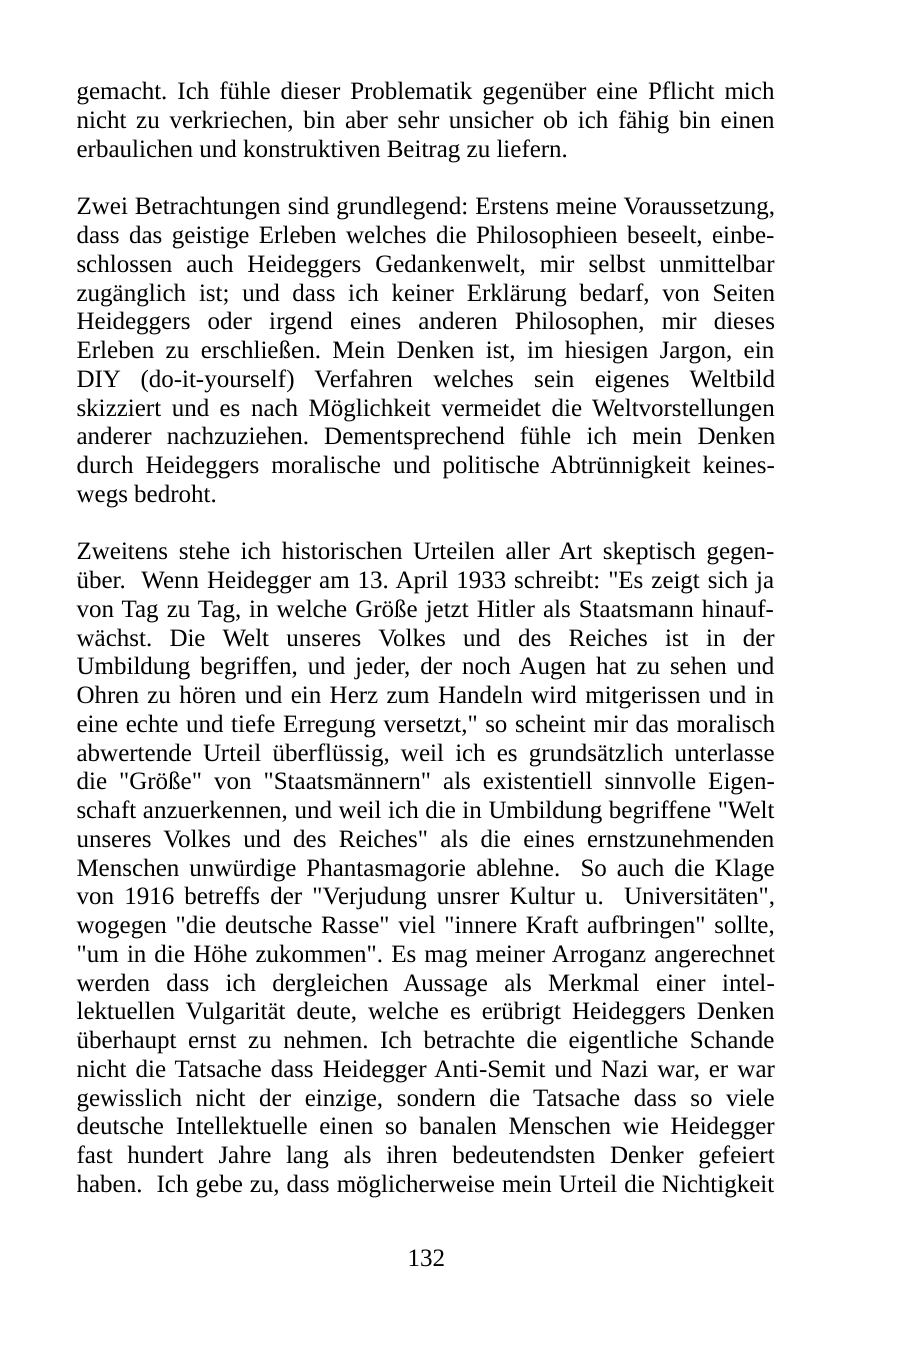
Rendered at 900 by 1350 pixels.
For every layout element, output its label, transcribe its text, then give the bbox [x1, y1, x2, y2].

text Zwei Betrachtungen sind grundlegend: Erstens meine Voraussetzung, dass das geistige Erleben welches die Philosophieen beseelt, einbe-schlossen auch Heideggers Gedankenwelt, mir selbst unmittelbar zugänglich ist; und dass ich keiner Erklärung bedarf, von Seiten Heideggers oder irgend eines anderen Philosophen, mir dieses Erleben zu erschließen. Mein Denken ist, im hiesigen Jargon, ein DIY (do-it-yourself) Verfahren welches sein eigenes Weltbild skizziert und es nach Möglichkeit vermeidet die Weltvorstellungen anderer nachzuziehen. Dementsprechend fühle ich mein Denken durch Heideggers moralische und politische Abtrünnigkeit keines-wegs bedroht. [76, 191, 776, 508]
text Zweitens stehe ich historischen Urteilen aller Art skeptisch gegen-über. Wenn Heidegger am 13. April 1933 schreibt: "Es zeigt sich ja von Tag zu Tag, in welche Größe jetzt Hitler als Staatsmann hinauf-wächst. Die Welt unseres Volkes und des Reiches ist in der Umbildung begriffen, und jeder, der noch Augen hat zu sehen und Ohren zu hören und ein Herz zum Handeln wird mitgerissen und in eine echte und tiefe Erregung versetzt," so scheint mir das moralisch abwertende Urteil überflüssig, weil ich es grundsätzlich unterlasse die "Größe" von "Staatsmännern" als existentiell sinnvolle Eigen-schaft anzuerkennen, und weil ich die in Umbildung begriffene "Welt unseres Volkes und des Reiches" als die eines ernstzunehmenden Menschen unwürdige Phantasmagorie ablehne. So auch die Klage von 1916 betreffs der "Verjudung unsrer Kultur u. Universitäten", wogegen "die deutsche Rasse" viel "innere Kraft aufbringen" sollte, "um in die Höhe zukommen". Es mag meiner Arroganz angerechnet werden dass ich dergleichen Aussage als Merkmal einer intel-lektuellen Vulgarität deute, welche es erübrigt Heideggers Denken überhaupt ernst zu nehmen. Ich betrachte die eigentliche Schande nicht die Tatsache dass Heidegger Anti-Semit und Nazi war, er war gewisslich nicht der einzige, sondern die Tatsache dass so viele deutsche Intellektuelle einen so banalen Menschen wie Heidegger fast hundert Jahre lang als ihren bedeutendsten Denker gefeiert haben. Ich gebe zu, dass möglicherweise mein Urteil die Nichtigkeit [76, 536, 776, 1198]
text gemacht. Ich fühle dieser Problematik gegenüber eine Pflicht mich nicht zu verkriechen, bin aber sehr unsicher ob ich fähig bin einen erbaulichen und konstruktiven Beitrag zu liefern. [76, 76, 776, 163]
